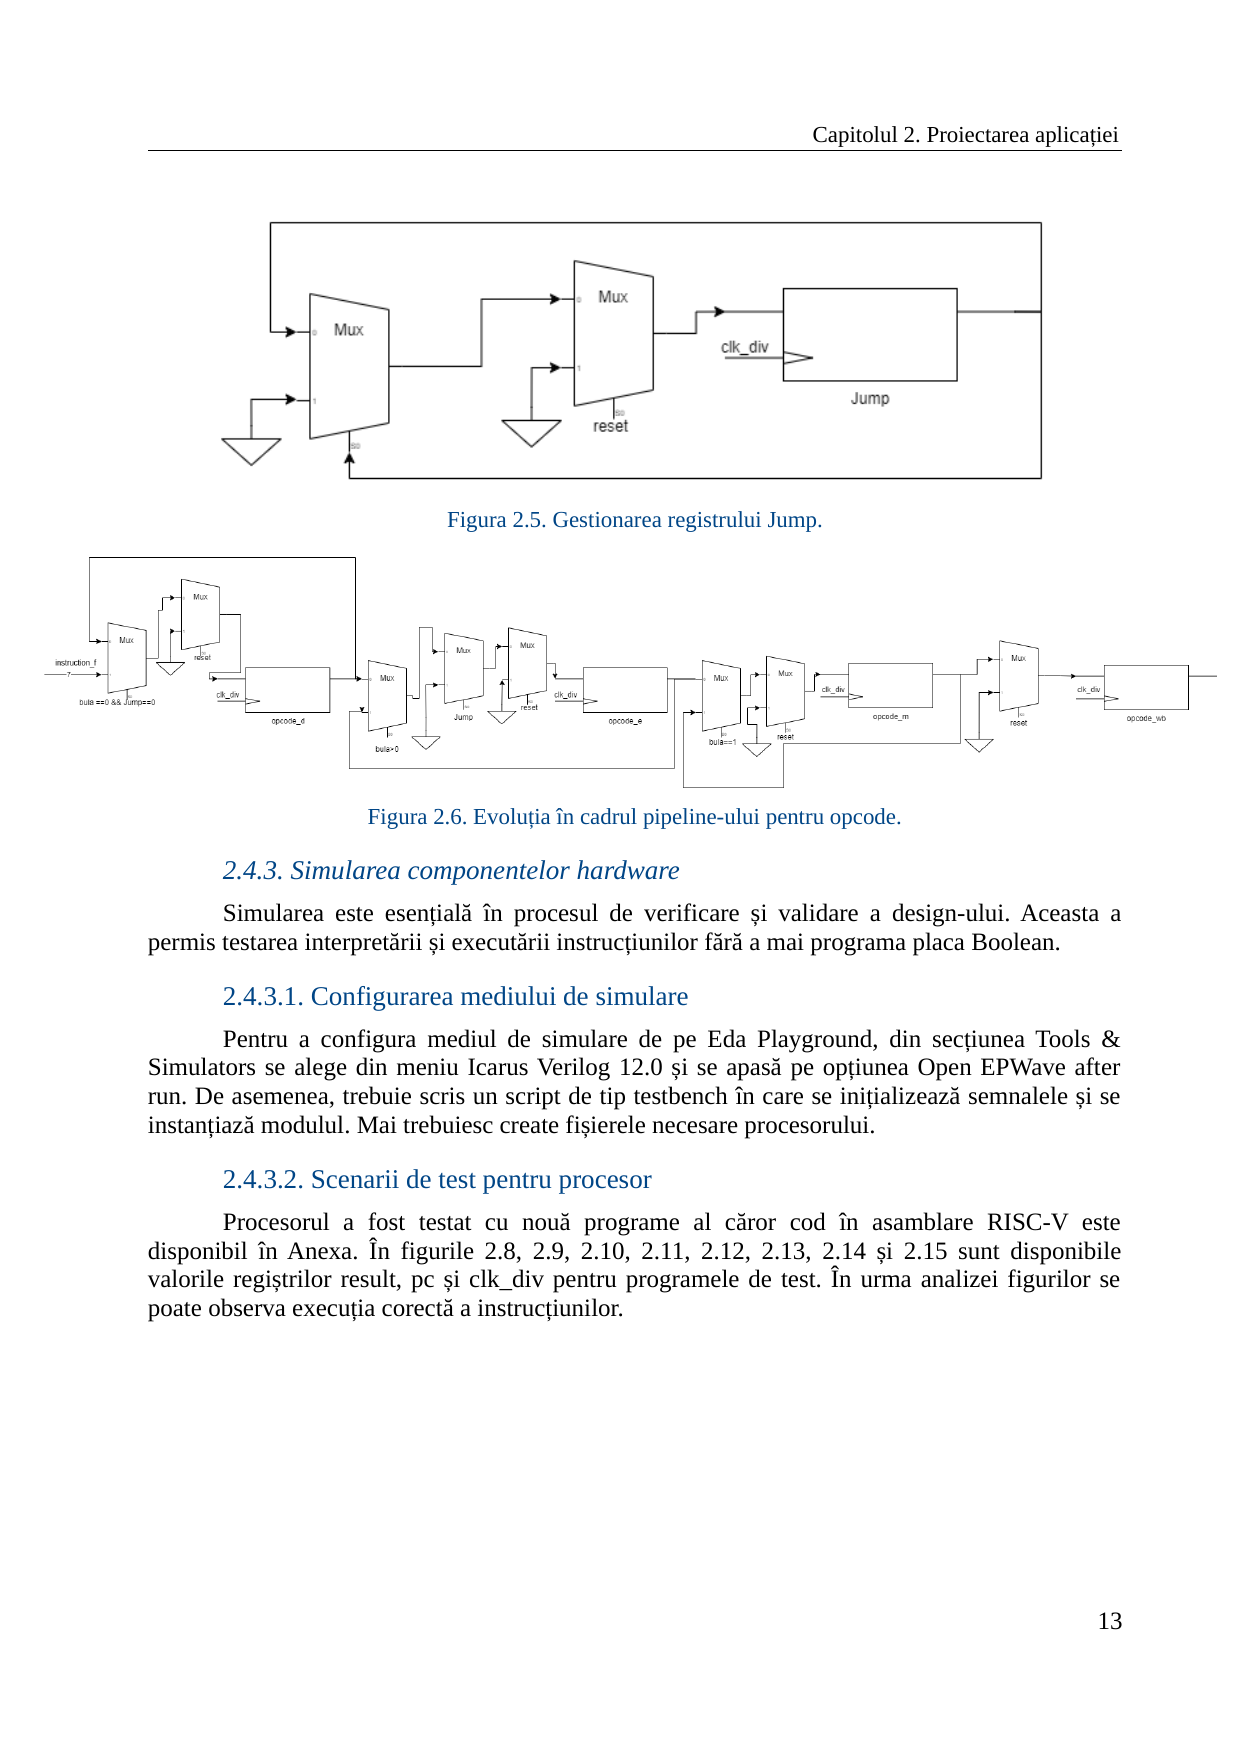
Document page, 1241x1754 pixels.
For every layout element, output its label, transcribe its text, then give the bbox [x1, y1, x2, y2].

picture [195, 180, 1075, 507]
text Pentru a configura mediul de simulare de pe Eda Playground, din secțiunea Tools & Simulators se alege din meniu Icarus Verilog 12.0 și se apasă pe opțiunea Open EPWave after run. De asemenea, trebuie scris un script de tip testbench în care se inițializează semnalele și se instanțiază modulul. Mai trebuiesc create fișierele necesare procesorului. [148, 1024, 1122, 1139]
text Figura 2.5. Gestionarea registrului Jump. [148, 507, 1122, 532]
text Procesorul a fost testat cu nouă programe al căror cod în asamblare RISC-V este disponibil în Anexa. În figurile 2.8, 2.9, 2.10, 2.11, 2.12, 2.13, 2.14 și 2.15 sunt disponibile valorile regiștrilor result, pc și clk_div pentru programele de test. În urma analizei figurilor se poate observa execuția corectă a instrucțiunilor. [148, 1207, 1122, 1322]
subtitle Scenarii de test pentru procesor [223, 1163, 1122, 1194]
picture [44, 532, 1226, 804]
subtitle Configurarea mediului de simulare [223, 980, 1122, 1011]
text Figura 2.6. Evoluția în cadrul pipeline-ului pentru opcode. [148, 804, 1122, 829]
subtitle Simularea componentelor hardware [223, 854, 1122, 885]
text Simularea este esențială în procesul de verificare și validare a design-ului. Aceasta a permis testarea interpretării și executării instrucțiunilor fără a mai programa placa Boolean. [148, 898, 1122, 955]
